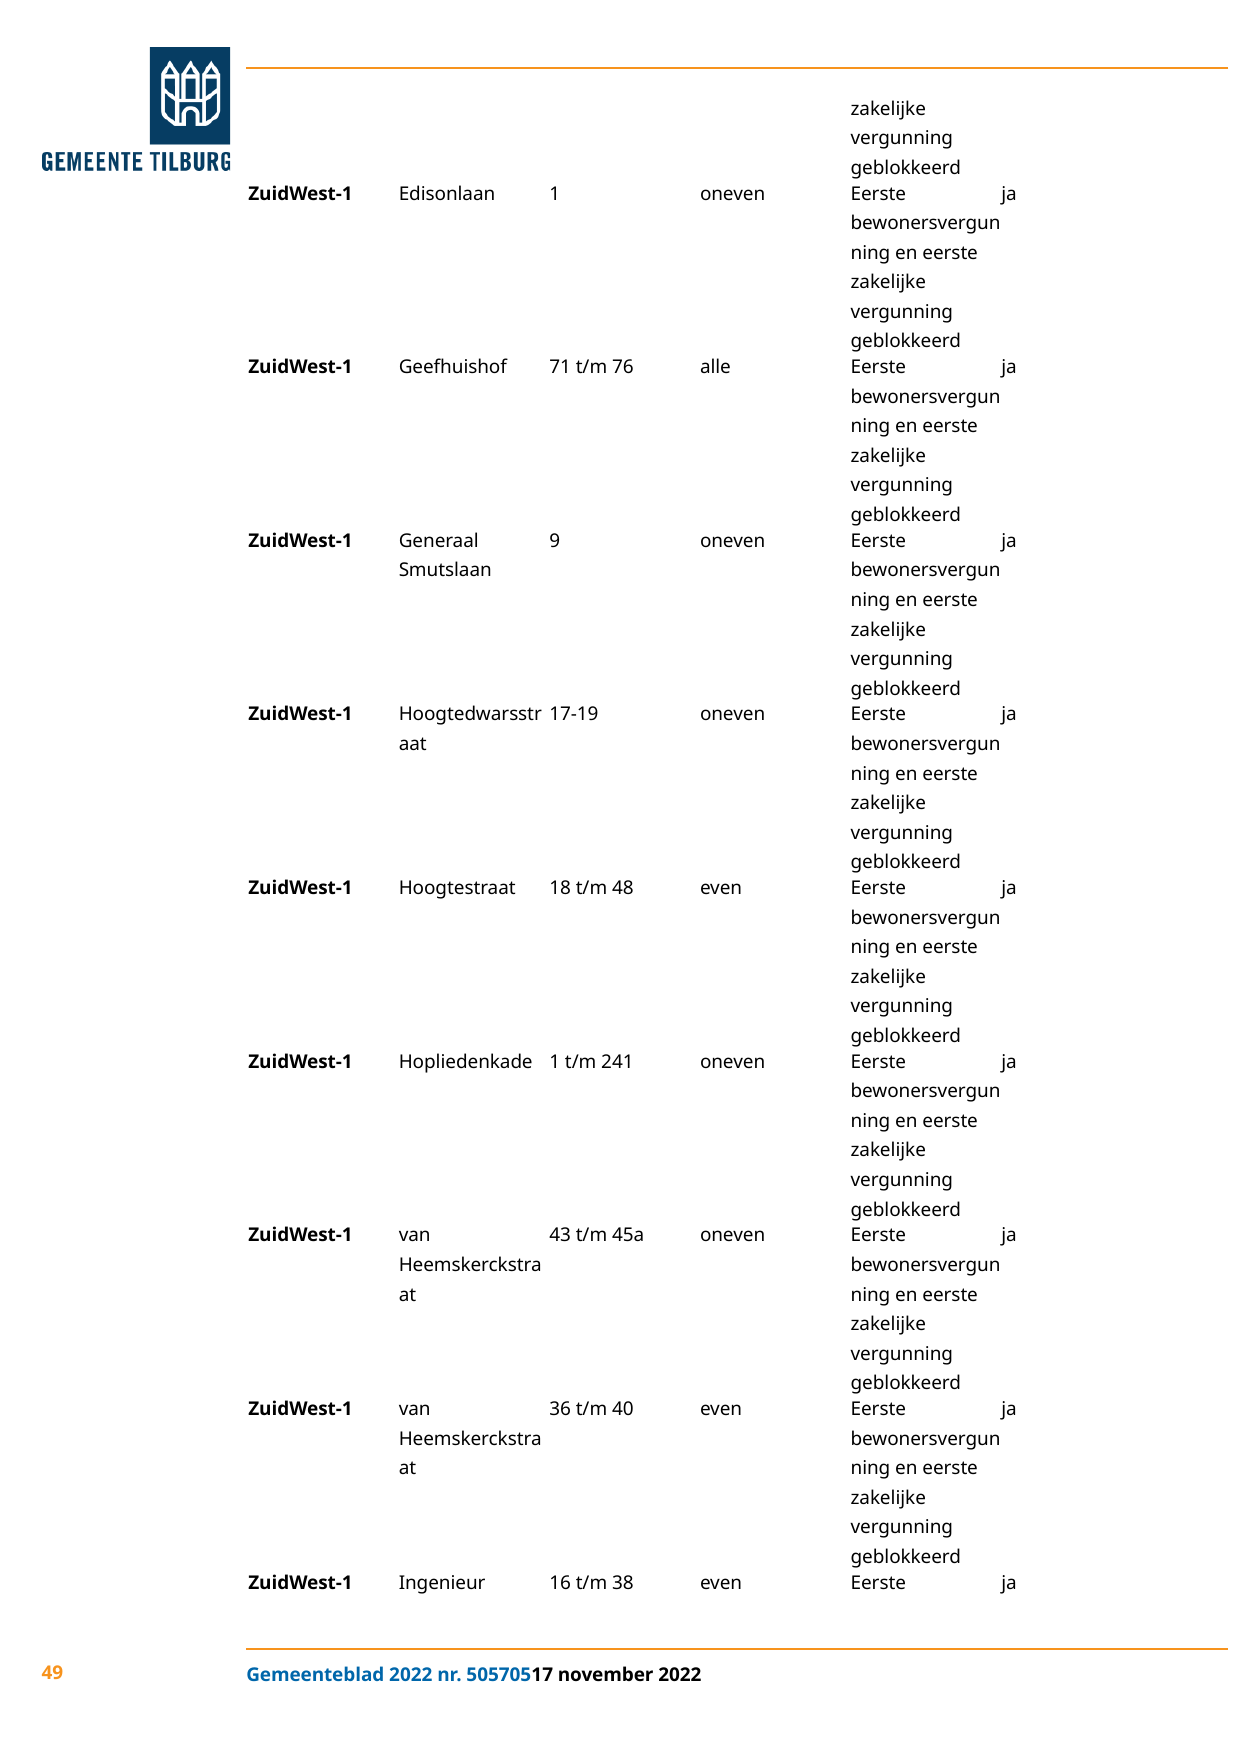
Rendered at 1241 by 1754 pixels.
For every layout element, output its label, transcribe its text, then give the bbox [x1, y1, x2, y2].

table_cell 16 t/m 38 [549, 1569, 700, 1594]
table_cell ja [1001, 527, 1152, 701]
table_cell Eerste bewonersvergunning en eerste zakelijke vergunning geblokkeerd [850, 1222, 1001, 1395]
table_cell ja [1001, 1569, 1152, 1594]
table_cell van Heemskerckstraat [399, 1395, 549, 1569]
table_cell [549, 95, 700, 180]
table_cell [248, 95, 398, 180]
table_cell 36 t/m 40 [549, 1395, 700, 1569]
table_cell 43 t/m 45a [549, 1222, 700, 1395]
table_cell [399, 95, 549, 180]
table_cell oneven [700, 701, 850, 874]
table_cell ZuidWest-1 [248, 1395, 398, 1569]
table_cell ja [1001, 1395, 1152, 1569]
table_cell even [700, 1569, 850, 1594]
table_cell 1 [549, 180, 700, 353]
table_cell [700, 95, 850, 180]
table_cell ZuidWest-1 [248, 1048, 398, 1222]
table_cell Eerste bewonersvergunning en eerste zakelijke vergunning geblokkeerd [850, 874, 1001, 1048]
table_cell van Heemskerckstraat [399, 1222, 549, 1395]
table_cell oneven [700, 527, 850, 701]
table_cell [1001, 95, 1152, 180]
table_cell oneven [700, 180, 850, 353]
table_cell ZuidWest-1 [248, 701, 398, 874]
table_cell ZuidWest-1 [248, 1222, 398, 1395]
table_cell Geefhuishof [399, 353, 549, 527]
table_cell ja [1001, 353, 1152, 527]
table_cell 71 t/m 76 [549, 353, 700, 527]
table_cell ZuidWest-1 [248, 874, 398, 1048]
table_cell ja [1001, 1048, 1152, 1222]
table_cell 1 t/m 241 [549, 1048, 700, 1222]
table_cell oneven [700, 1048, 850, 1222]
table_cell Generaal Smutslaan [399, 527, 549, 701]
table_cell Eerste bewonersvergunning en eerste zakelijke vergunning geblokkeerd [850, 527, 1001, 701]
table_cell 17-19 [549, 701, 700, 874]
table_cell zakelijke vergunning geblokkeerd [850, 95, 1001, 180]
table_cell 9 [549, 527, 700, 701]
table_cell Eerste [850, 1569, 1001, 1594]
table_cell ZuidWest-1 [248, 180, 398, 353]
table_cell alle [700, 353, 850, 527]
table_cell Eerste bewonersvergunning en eerste zakelijke vergunning geblokkeerd [850, 180, 1001, 353]
table_cell ja [1001, 180, 1152, 353]
table_cell even [700, 874, 850, 1048]
table_cell ZuidWest-1 [248, 1569, 398, 1594]
table_cell ZuidWest-1 [248, 353, 398, 527]
table_cell 18 t/m 48 [549, 874, 700, 1048]
table_cell Hoogtedwarsstraat [399, 701, 549, 874]
table_cell Eerste bewonersvergunning en eerste zakelijke vergunning geblokkeerd [850, 701, 1001, 874]
table_cell Ingenieur [399, 1569, 549, 1594]
table_cell Eerste bewonersvergunning en eerste zakelijke vergunning geblokkeerd [850, 353, 1001, 527]
table_cell oneven [700, 1222, 850, 1395]
table_cell even [700, 1395, 850, 1569]
table_cell Eerste bewonersvergunning en eerste zakelijke vergunning geblokkeerd [850, 1395, 1001, 1569]
picture [41, 47, 231, 172]
table_cell Eerste bewonersvergunning en eerste zakelijke vergunning geblokkeerd [850, 1048, 1001, 1222]
table_cell Hoogtestraat [399, 874, 549, 1048]
table_cell Hopliedenkade [399, 1048, 549, 1222]
table_cell Edisonlaan [399, 180, 549, 353]
table_cell ZuidWest-1 [248, 527, 398, 701]
table_cell ja [1001, 701, 1152, 874]
table_cell ja [1001, 874, 1152, 1048]
table_cell ja [1001, 1222, 1152, 1395]
